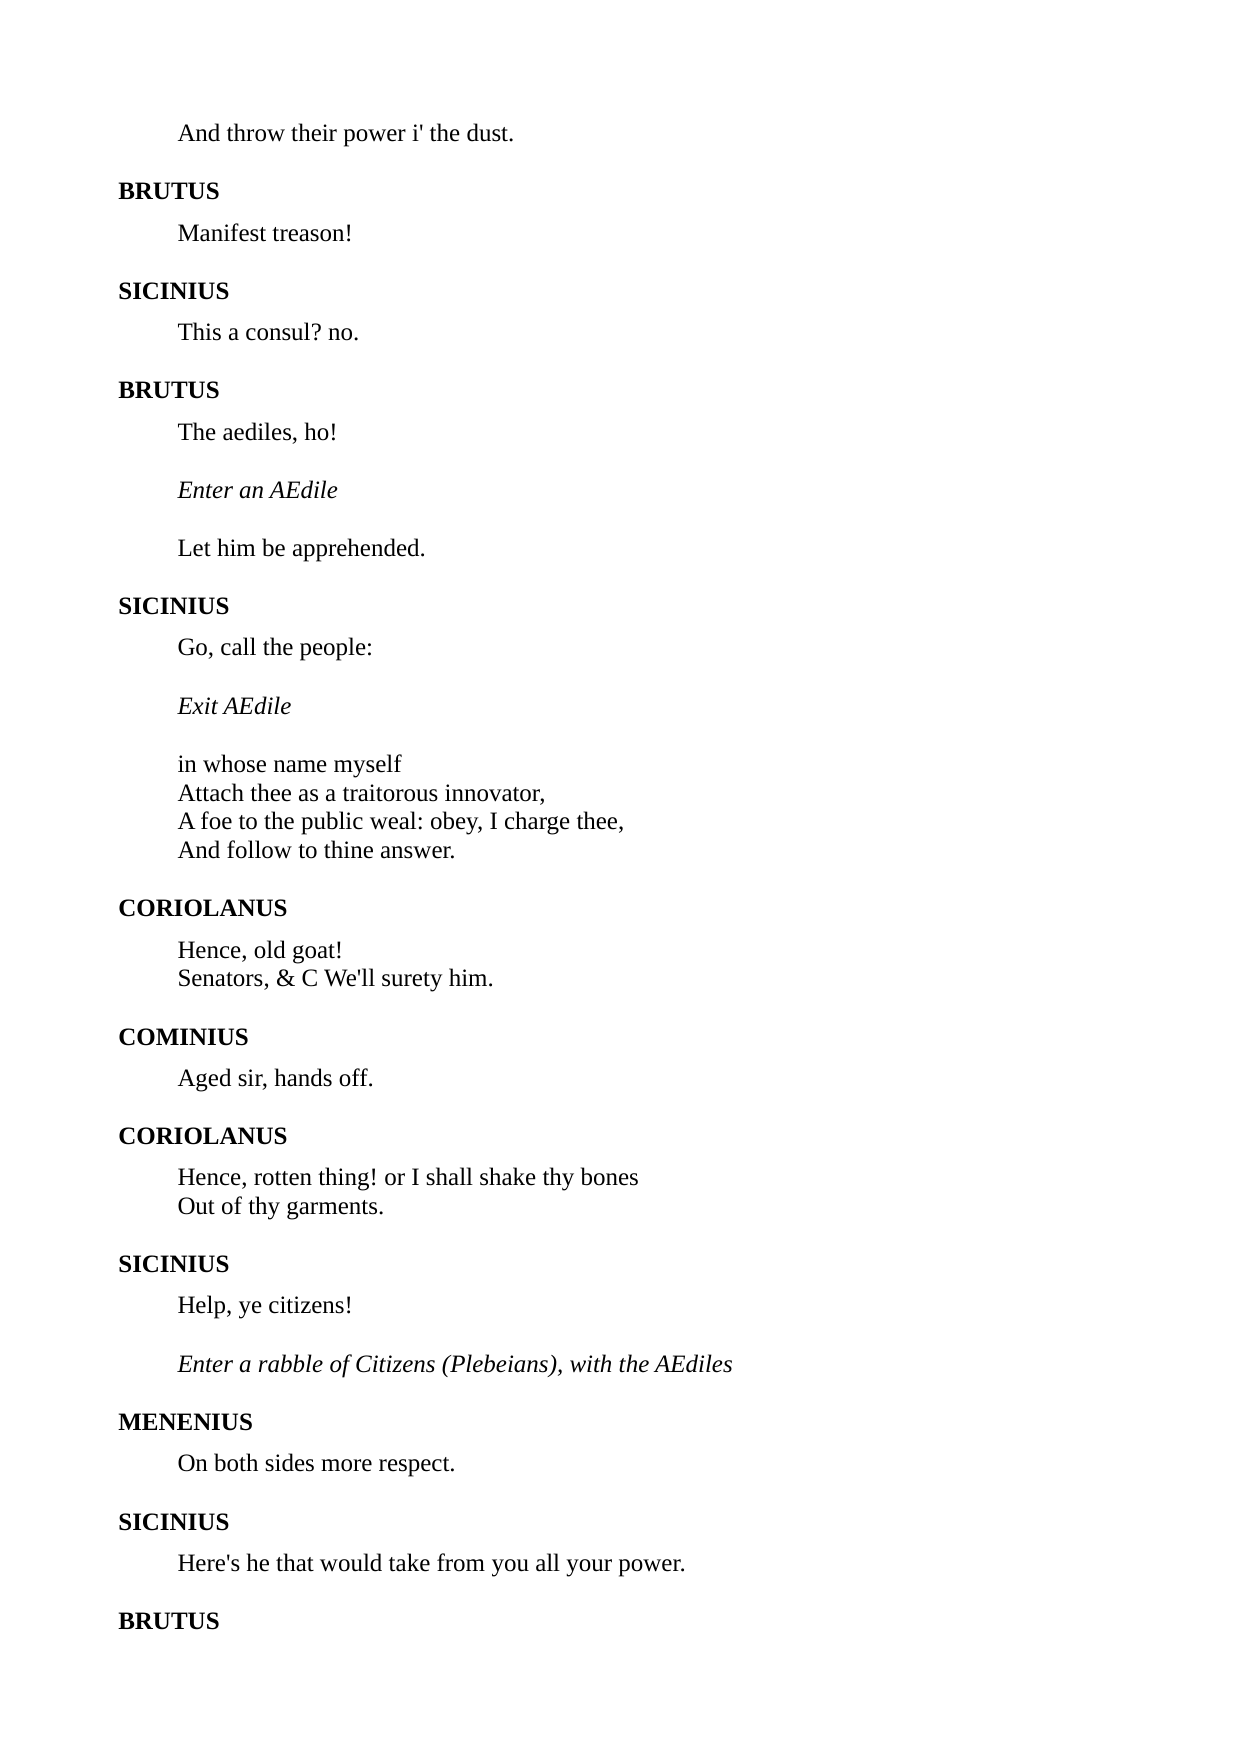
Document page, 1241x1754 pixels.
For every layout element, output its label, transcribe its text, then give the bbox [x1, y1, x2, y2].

text And throw their power i' the dust. [177, 118, 1063, 147]
text BRUTUS [118, 375, 1122, 404]
text Here's he that would take from you all your power. [177, 1548, 1063, 1577]
text MENENIUS [118, 1407, 1122, 1436]
text SICINIUS [118, 591, 1122, 620]
text SICINIUS [118, 1249, 1122, 1278]
text This a consul? no. [177, 317, 1063, 346]
text BRUTUS [118, 1606, 1122, 1635]
text Exit AEdile [177, 691, 1063, 719]
text Let him be apprehended. [177, 533, 1063, 562]
text Go, call the people: [177, 632, 1063, 661]
text BRUTUS [118, 176, 1122, 205]
text Enter an AEdile [177, 475, 1063, 503]
text Hence, rotten thing! or I shall shake thy bones Out of thy garments. [177, 1162, 1063, 1220]
text CORIOLANUS [118, 893, 1122, 922]
text The aediles, ho! [177, 417, 1063, 445]
text CORIOLANUS [118, 1121, 1122, 1150]
text Aged sir, hands off. [177, 1063, 1063, 1092]
text Hence, old goat! Senators, & C We'll surety him. [177, 935, 1063, 992]
text SICINIUS [118, 1507, 1122, 1535]
text COMINIUS [118, 1022, 1122, 1050]
text Enter a rabble of Citizens (Plebeians), with the AEdiles [177, 1349, 1063, 1378]
text On both sides more respect. [177, 1448, 1063, 1477]
text in whose name myself Attach thee as a traitorous innovator, A foe to the public weal: obey, I charge thee, And follow to thine answer. [177, 749, 1063, 864]
text SICINIUS [118, 276, 1122, 304]
text Help, ye citizens! [177, 1291, 1063, 1319]
text Manifest treason! [177, 218, 1063, 246]
